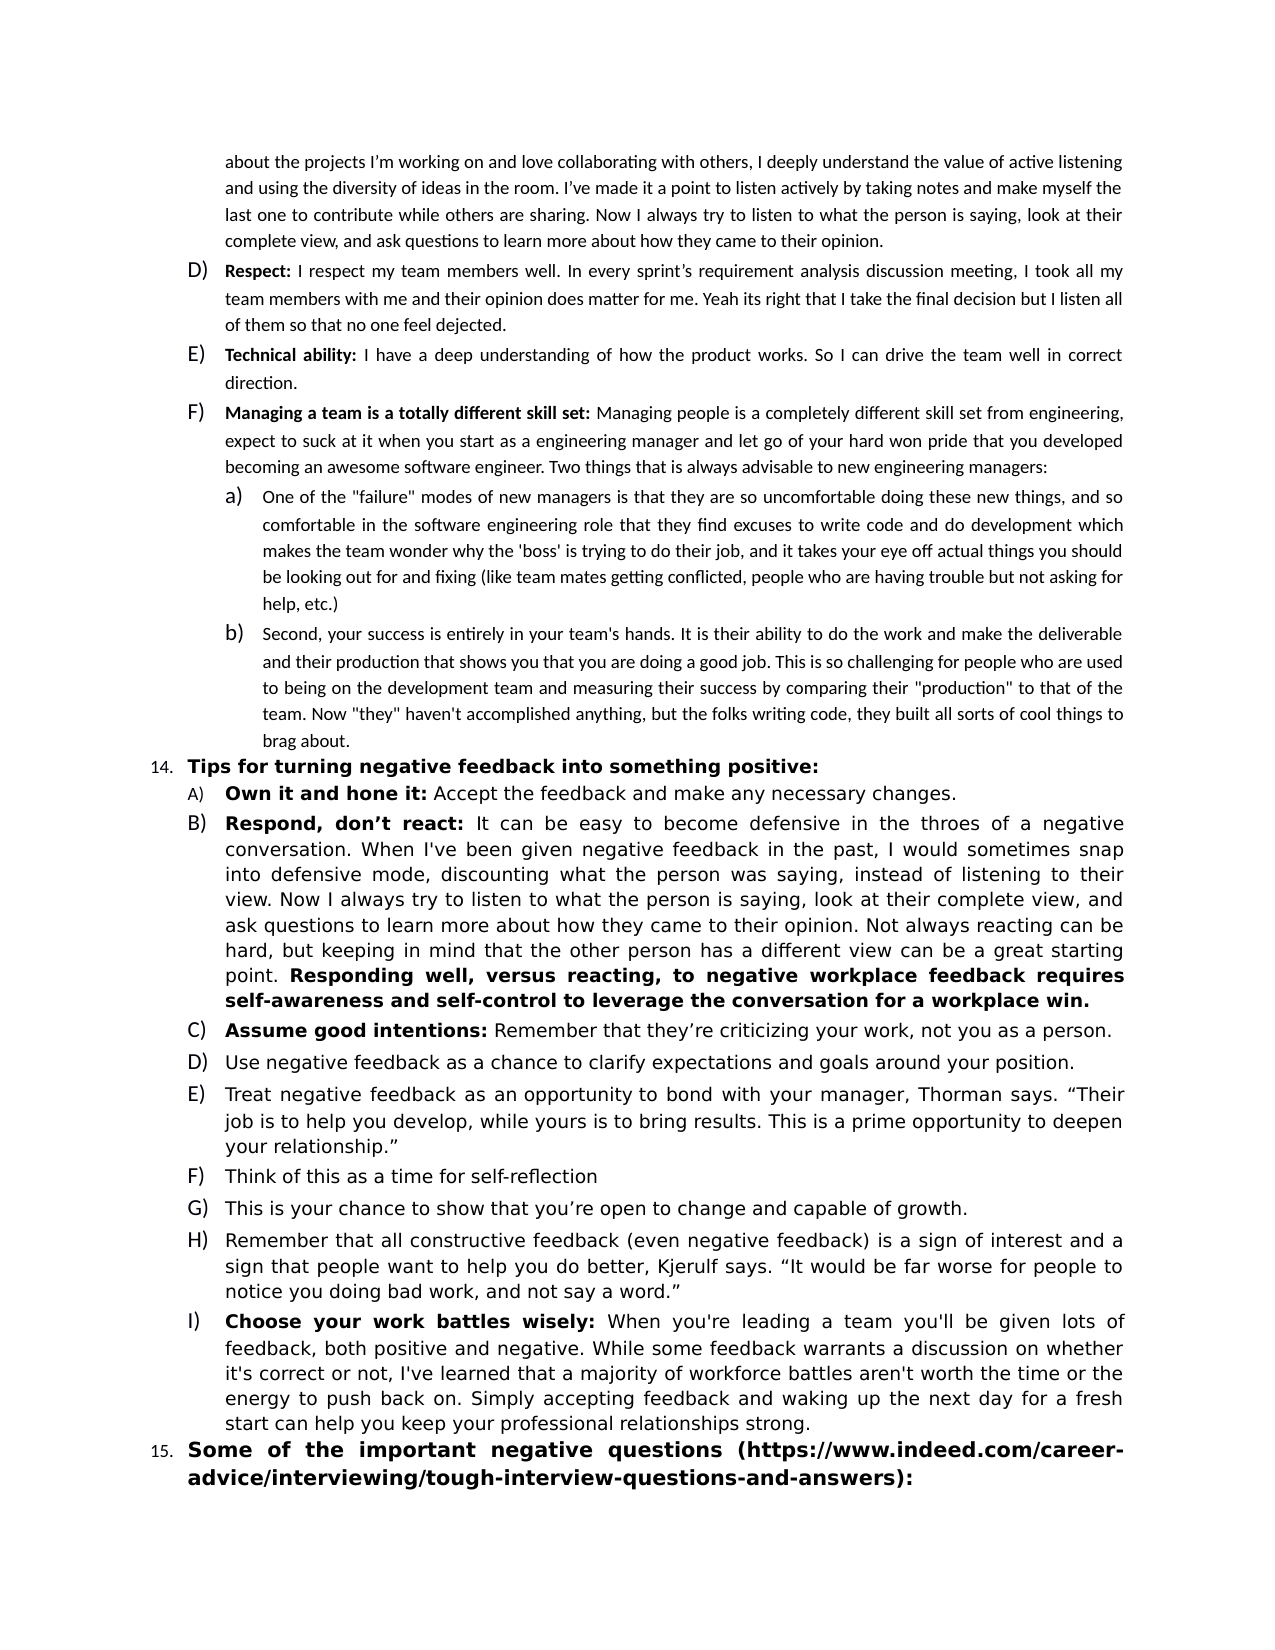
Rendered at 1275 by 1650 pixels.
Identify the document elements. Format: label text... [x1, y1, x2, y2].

list Managing a team is a totally different skill set: Managing people is a completely different skill set from engineering, expect to suck at it when you start as a engineering manager and let go of your hard won pride that you developed becoming an awesome software engineer. Two things that is always advisable to new engineering managers: [187, 397, 1125, 478]
list Own it and hone it: Accept the feedback and make any necessary changes. [187, 782, 1125, 804]
list Remember that all constructive feedback (even negative feedback) is a sign of interest and a sign that people want to help you do better, Kjerulf says. “It would be far worse for people to notice you doing bad work, and not say a word.” [187, 1225, 1125, 1303]
list One of the "failure" modes of new managers is that they are so uncomfortable doing these new things, and so comfortable in the software engineering role that they find excuses to write code and do development which makes the team wonder why the 'boss' is trying to do their job, and it takes your eye off actual things you should be looking out for and fixing (like team mates getting conflicted, people who are having trouble but not asking for help, etc.) [225, 482, 1125, 615]
list Second, your success is entirely in your team's hands. It is their ability to do the work and make the deliverable and their production that shows you that you are doing a good job. This is so challenging for people who are used to being on the development team and measuring their success by comparing their "production" to that of the team. Now "they" haven't accomplished anything, but the folks writing code, they built all sorts of cool things to brag about. [225, 618, 1125, 752]
list Tips for turning negative feedback into something positive: [150, 755, 1125, 778]
list Respect: I respect my team members well. In every sprint’s requirement analysis discussion meeting, I took all my team members with me and their opinion does matter for me. Yeah its right that I take the final decision but I listen all of them so that no one feel dejected. [187, 255, 1125, 336]
list Choose your work battles wisely: When you're leading a team you'll be given lots of feedback, both positive and negative. While some feedback warrants a discussion on whether it's correct or not, I've learned that a majority of workforce battles aren't worth the time or the energy to push back on. Simply accepting feedback and waking up the next day for a fresh start can help you keep your professional relationships strong. [187, 1307, 1125, 1435]
list Treat negative feedback as an opportunity to bond with your manager, Thorman says. “Their job is to help you develop, while yours is to bring results. This is a prime opportunity to deepen your relationship.” [187, 1079, 1125, 1158]
list This is your chance to show that you’re open to change and capable of growth. [187, 1193, 1125, 1221]
list Technical ability: I have a deep understanding of how the product works. So I can drive the team well in correct direction. [187, 339, 1125, 394]
list about the projects I’m working on and love collaborating with others, I deeply understand the value of active listening and using the diversity of ideas in the room. I’ve made it a point to listen actively by taking notes and make myself the last one to contribute while others are sharing. Now I always try to listen to what the person is saying, look at their complete view, and ask questions to learn more about how they came to their opinion. [187, 150, 1125, 252]
list Assume good intentions: Remember that they’re criticizing your work, not you as a person. [187, 1015, 1125, 1043]
list Think of this as a time for self-reflection [187, 1161, 1125, 1189]
list Respond, don’t react: It can be easy to become defensive in the throes of a negative conversation. When I've been given negative feedback in the past, I would sometimes snap into defensive mode, discounting what the person was saying, instead of listening to their view. Now I always try to listen to what the person is saying, look at their complete view, and ask questions to learn more about how they came to their opinion. Not always reacting can be hard, but keeping in mind that the other person has a different view can be a great starting point. Responding well, versus reacting, to negative workplace feedback requires self-awareness and self-control to leverage the conversation for a workplace win. [187, 808, 1125, 1012]
list Use negative feedback as a chance to clarify expectations and goals around your position. [187, 1047, 1125, 1075]
list Some of the important negative questions (https://www.indeed.com/career-advice/interviewing/tough-interview-questions-and-answers): [150, 1438, 1125, 1490]
